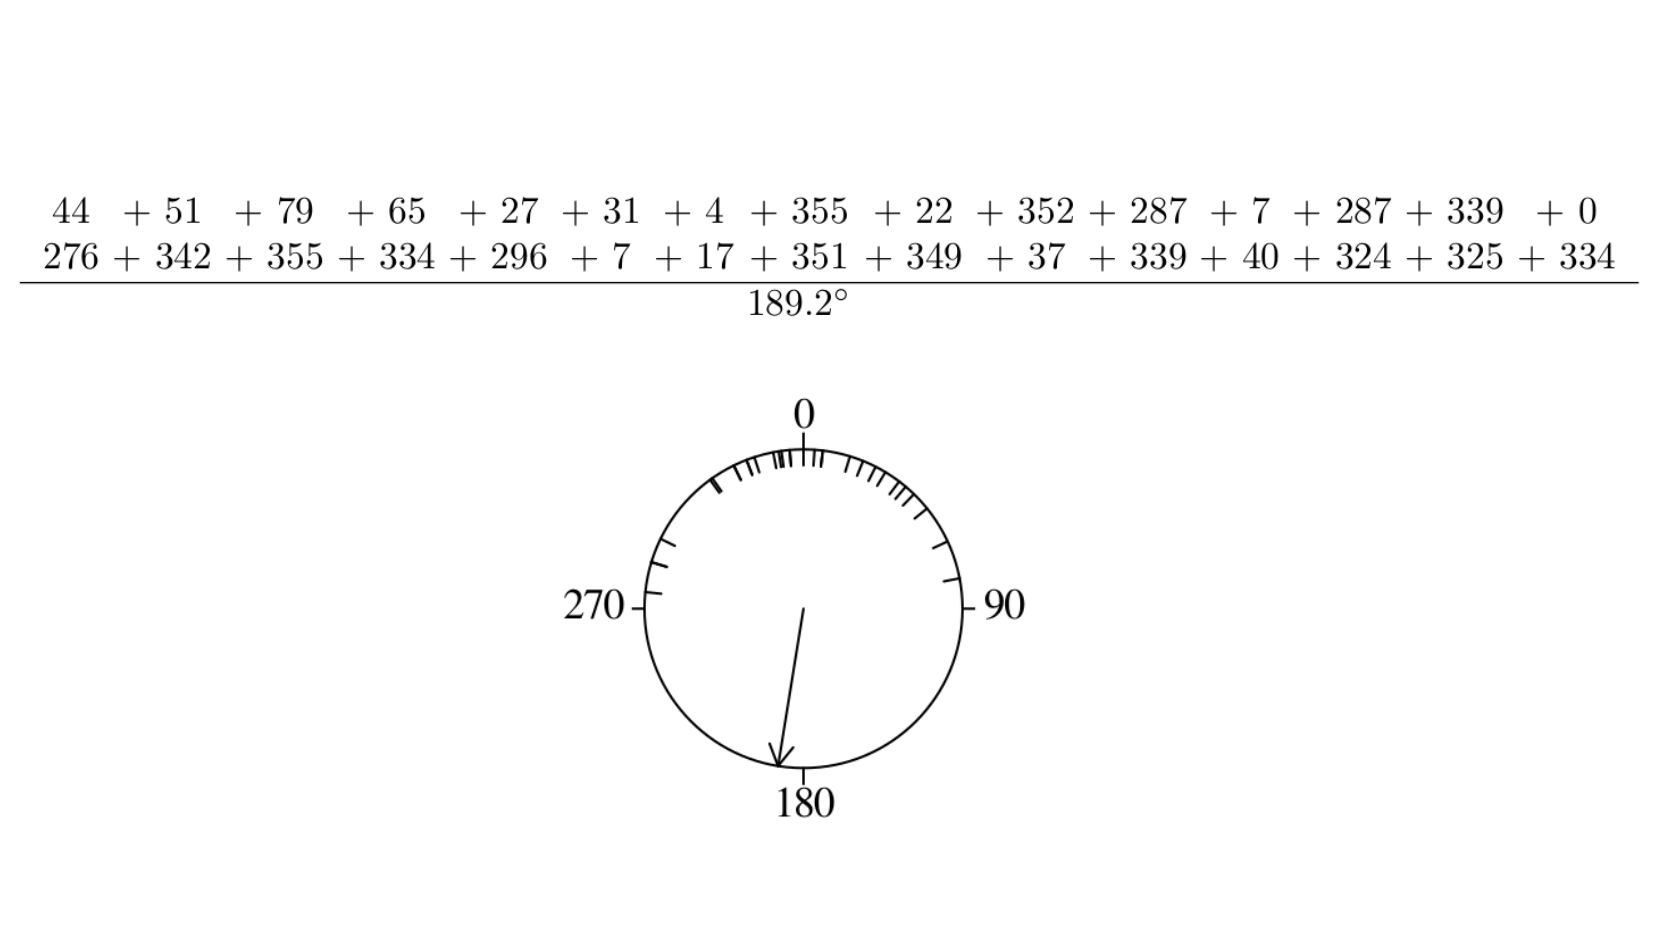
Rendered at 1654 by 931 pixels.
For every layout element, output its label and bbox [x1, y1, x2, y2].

picture [11, 191, 1642, 323]
picture [552, 389, 1034, 833]
